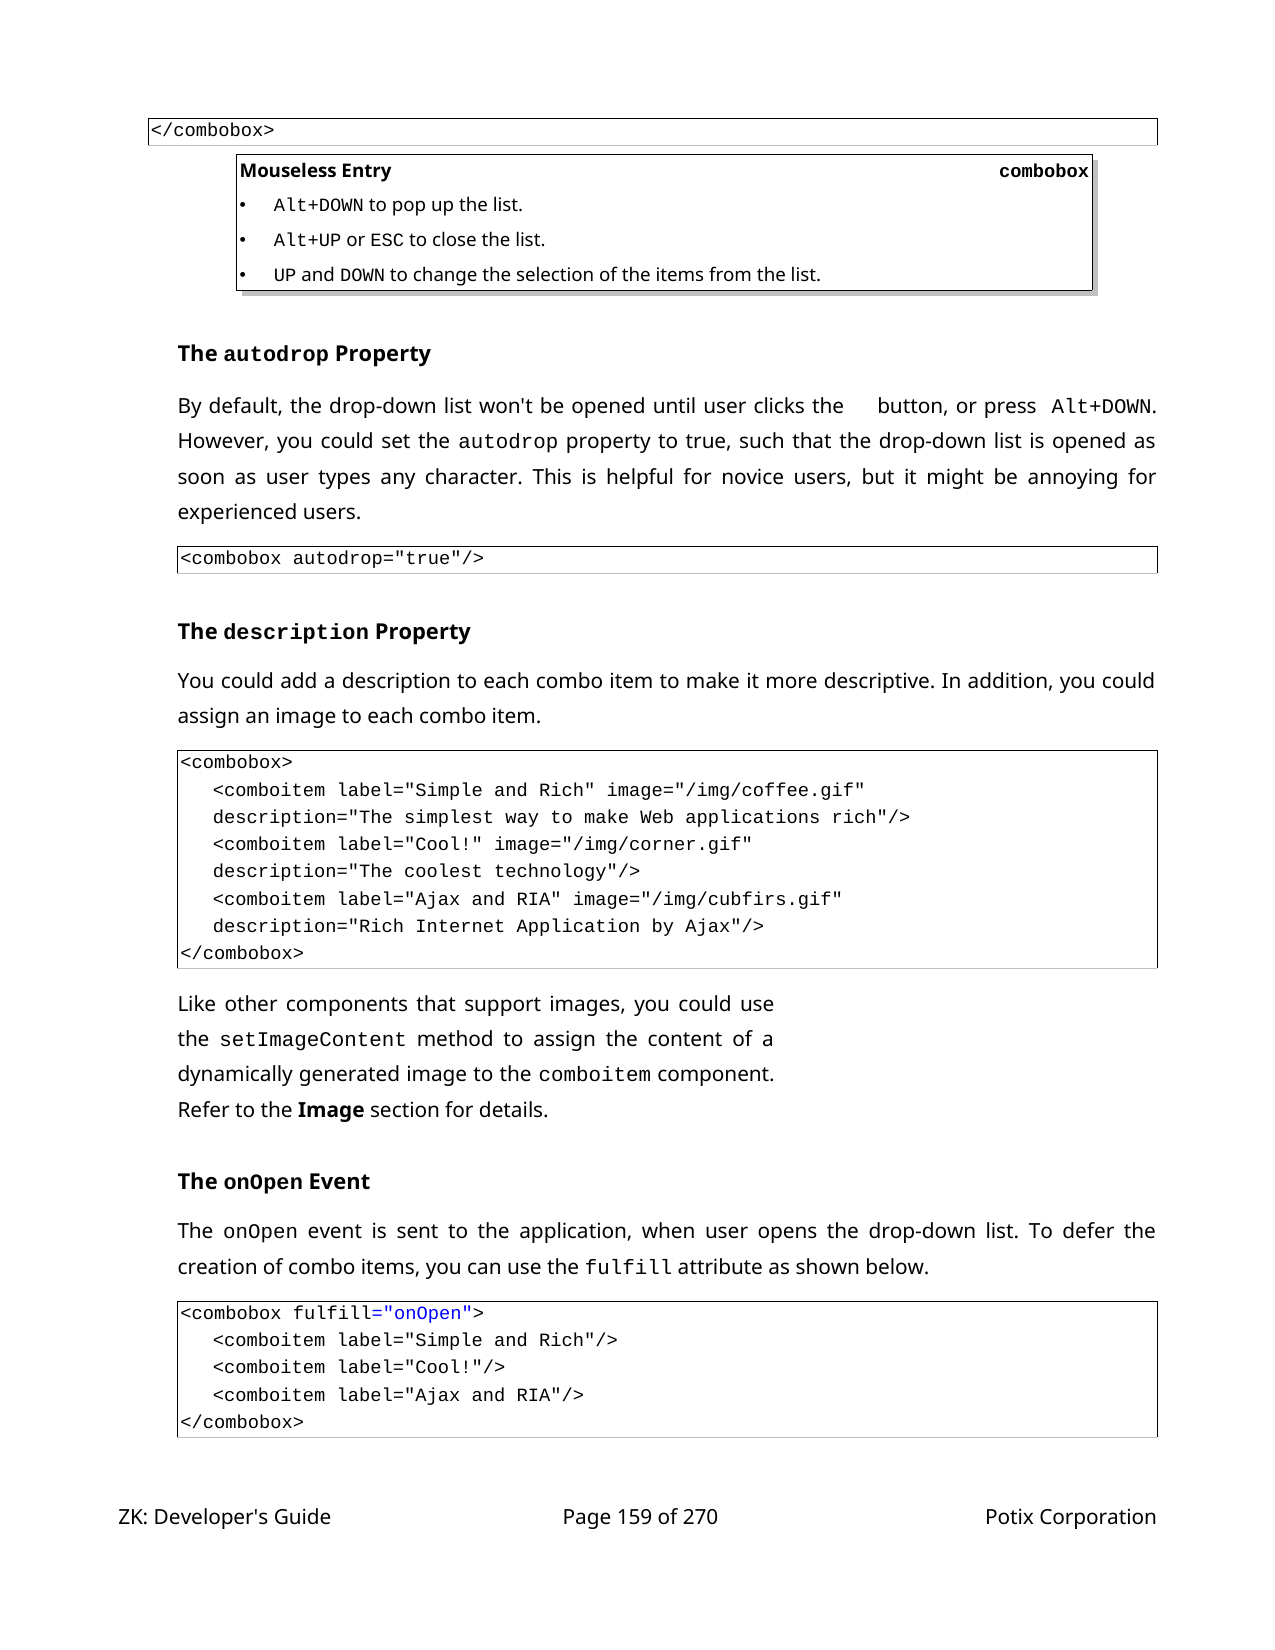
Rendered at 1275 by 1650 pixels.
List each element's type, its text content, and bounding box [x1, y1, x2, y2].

subtitle The autodrop Property [177, 338, 1157, 368]
subtitle The onOpen Event [177, 1166, 1157, 1196]
text <comboitem label="Ajax and RIA"/> [178, 1383, 1157, 1407]
list Alt+DOWN to pop up the list. [237, 189, 1092, 218]
text The onOpen event is sent to the application, when user opens the drop-down list. To defer the creation of combo items, you can use the fulfill attribute as shown below. [177, 1216, 1157, 1280]
text <comboitem label="Cool!" image="/img/corner.gif" [178, 832, 1157, 856]
text </combobox> [178, 1410, 1157, 1437]
text <combobox> [178, 751, 1157, 775]
text description="The coolest technology"/> [178, 859, 1157, 883]
text </combobox> [178, 941, 1157, 968]
text description="Rich Internet Application by Ajax"/> [178, 913, 1157, 938]
text description="The simplest way to make Web applications rich"/> [178, 805, 1157, 829]
text </combobox> [149, 119, 1157, 145]
list Alt+UP or ESC to close the list. [237, 223, 1092, 252]
text You could add a description to each combo item to make it more descriptive. In addition, you could assign an image to each combo item. [177, 666, 1157, 730]
text <combobox autodrop="true"/> [178, 547, 1157, 573]
list UP and DOWN to change the selection of the items from the list. [237, 258, 1092, 290]
subtitle The description Property [177, 616, 1157, 646]
text <comboitem label="Simple and Rich" image="/img/coffee.gif" [178, 778, 1157, 802]
text Mouseless Entry combobox [237, 155, 1092, 183]
text <comboitem label="Cool!"/> [178, 1355, 1157, 1380]
text By default, the drop-down list won't be opened until user clicks the button, or press Alt+DOWN. However, you could set the autodrop property to true, such that the drop-down list is opened as soon as user types any character. This is helpful for novice users, but it might be annoying for experienced users. [177, 389, 1157, 525]
text Like other components that support images, you could use the setImageContent method to assign the content of a dynamically generated image to the comboitem component. Refer to the Image section for details. [177, 989, 1157, 1123]
text <comboitem label="Simple and Rich"/> [178, 1328, 1157, 1352]
text <combobox fulfill="onOpen"> [178, 1302, 1157, 1325]
text <comboitem label="Ajax and RIA" image="/img/cubfirs.gif" [178, 886, 1157, 911]
